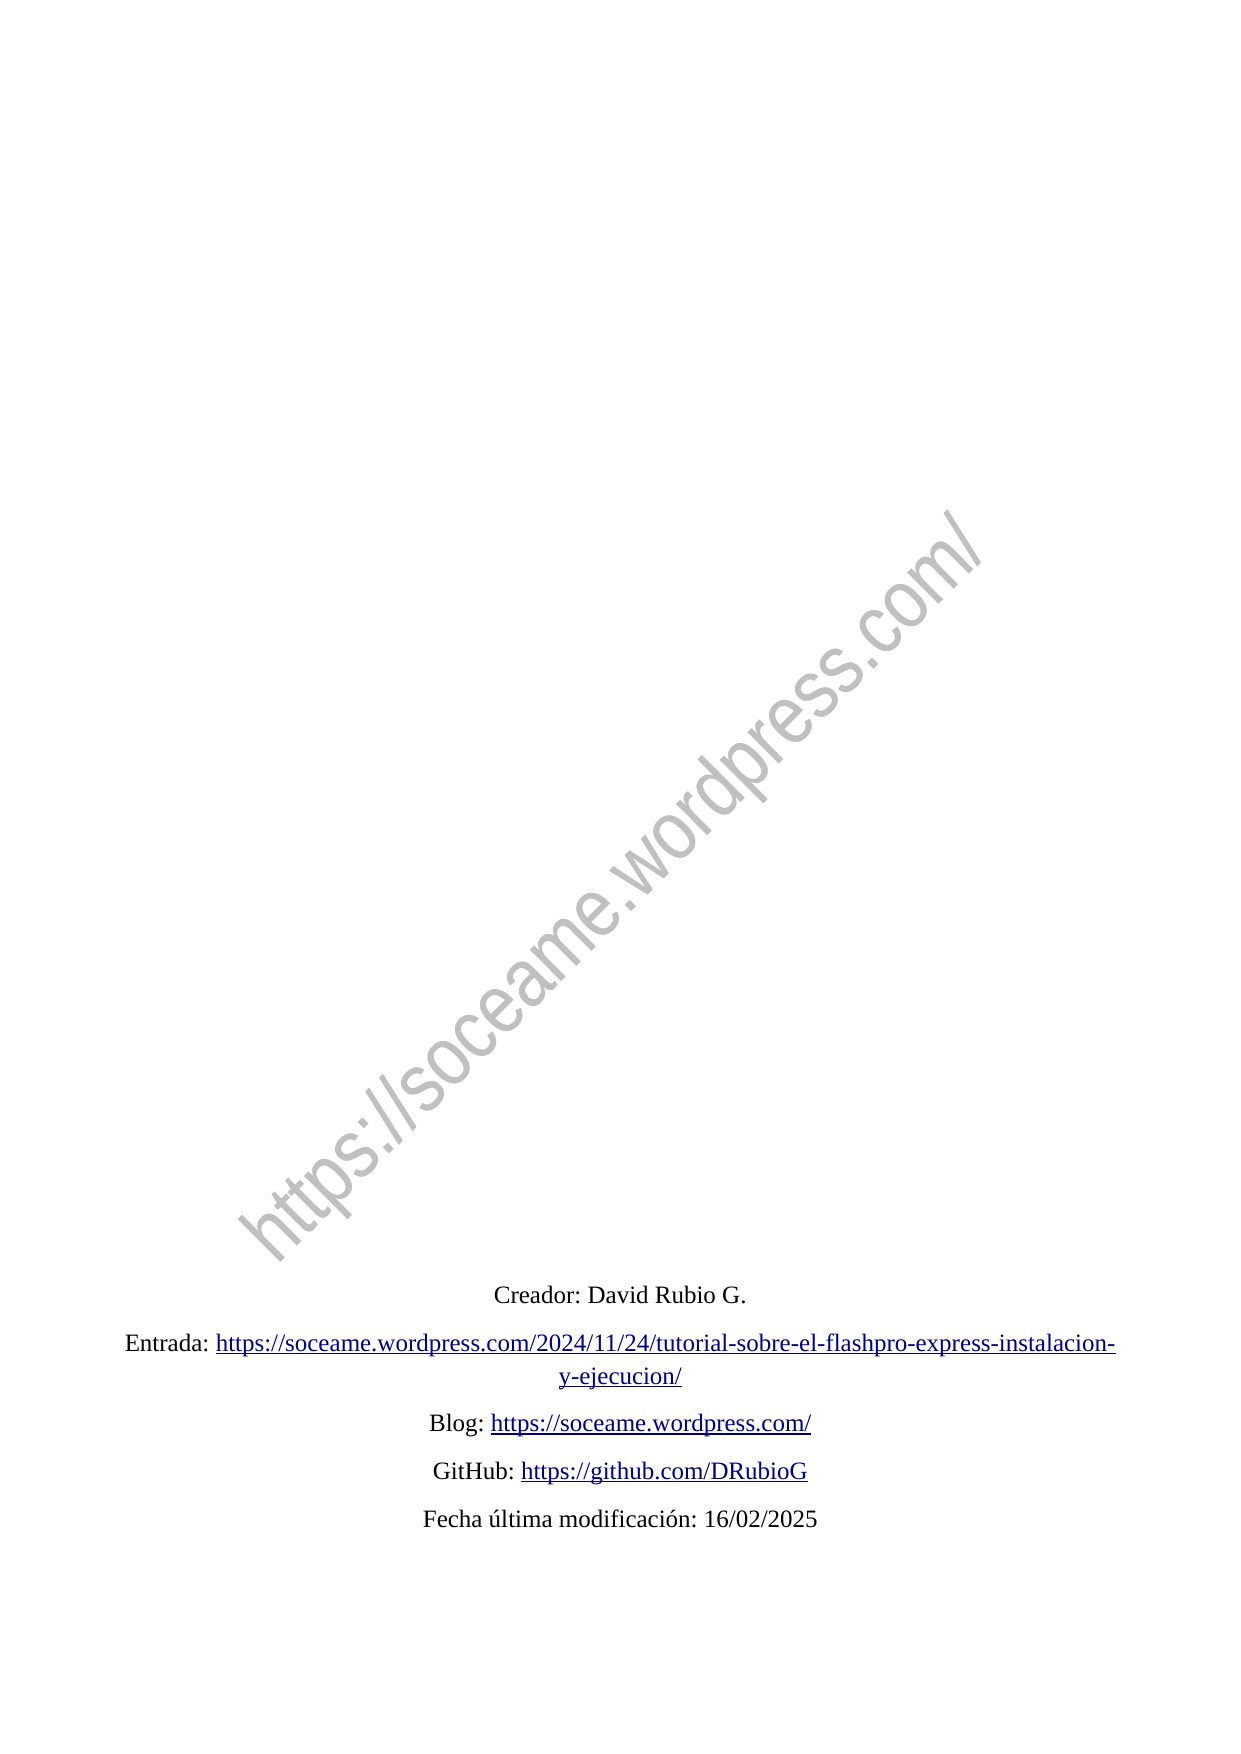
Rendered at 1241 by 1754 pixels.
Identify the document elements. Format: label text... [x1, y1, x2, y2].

text Blog: https://soceame.wordpress.com/ [118, 1408, 1122, 1437]
text Fecha última modificación: 16/02/2025 [118, 1504, 1122, 1532]
text Entrada: https://soceame.wordpress.com/2024/11/24/tutorial-sobre-el-flashpro-express-instalacion-y-ejecucion/ [118, 1328, 1122, 1389]
text GitHub: https://github.com/DRubioG [118, 1456, 1122, 1485]
text Creador: David Rubio G. [118, 1280, 1122, 1309]
